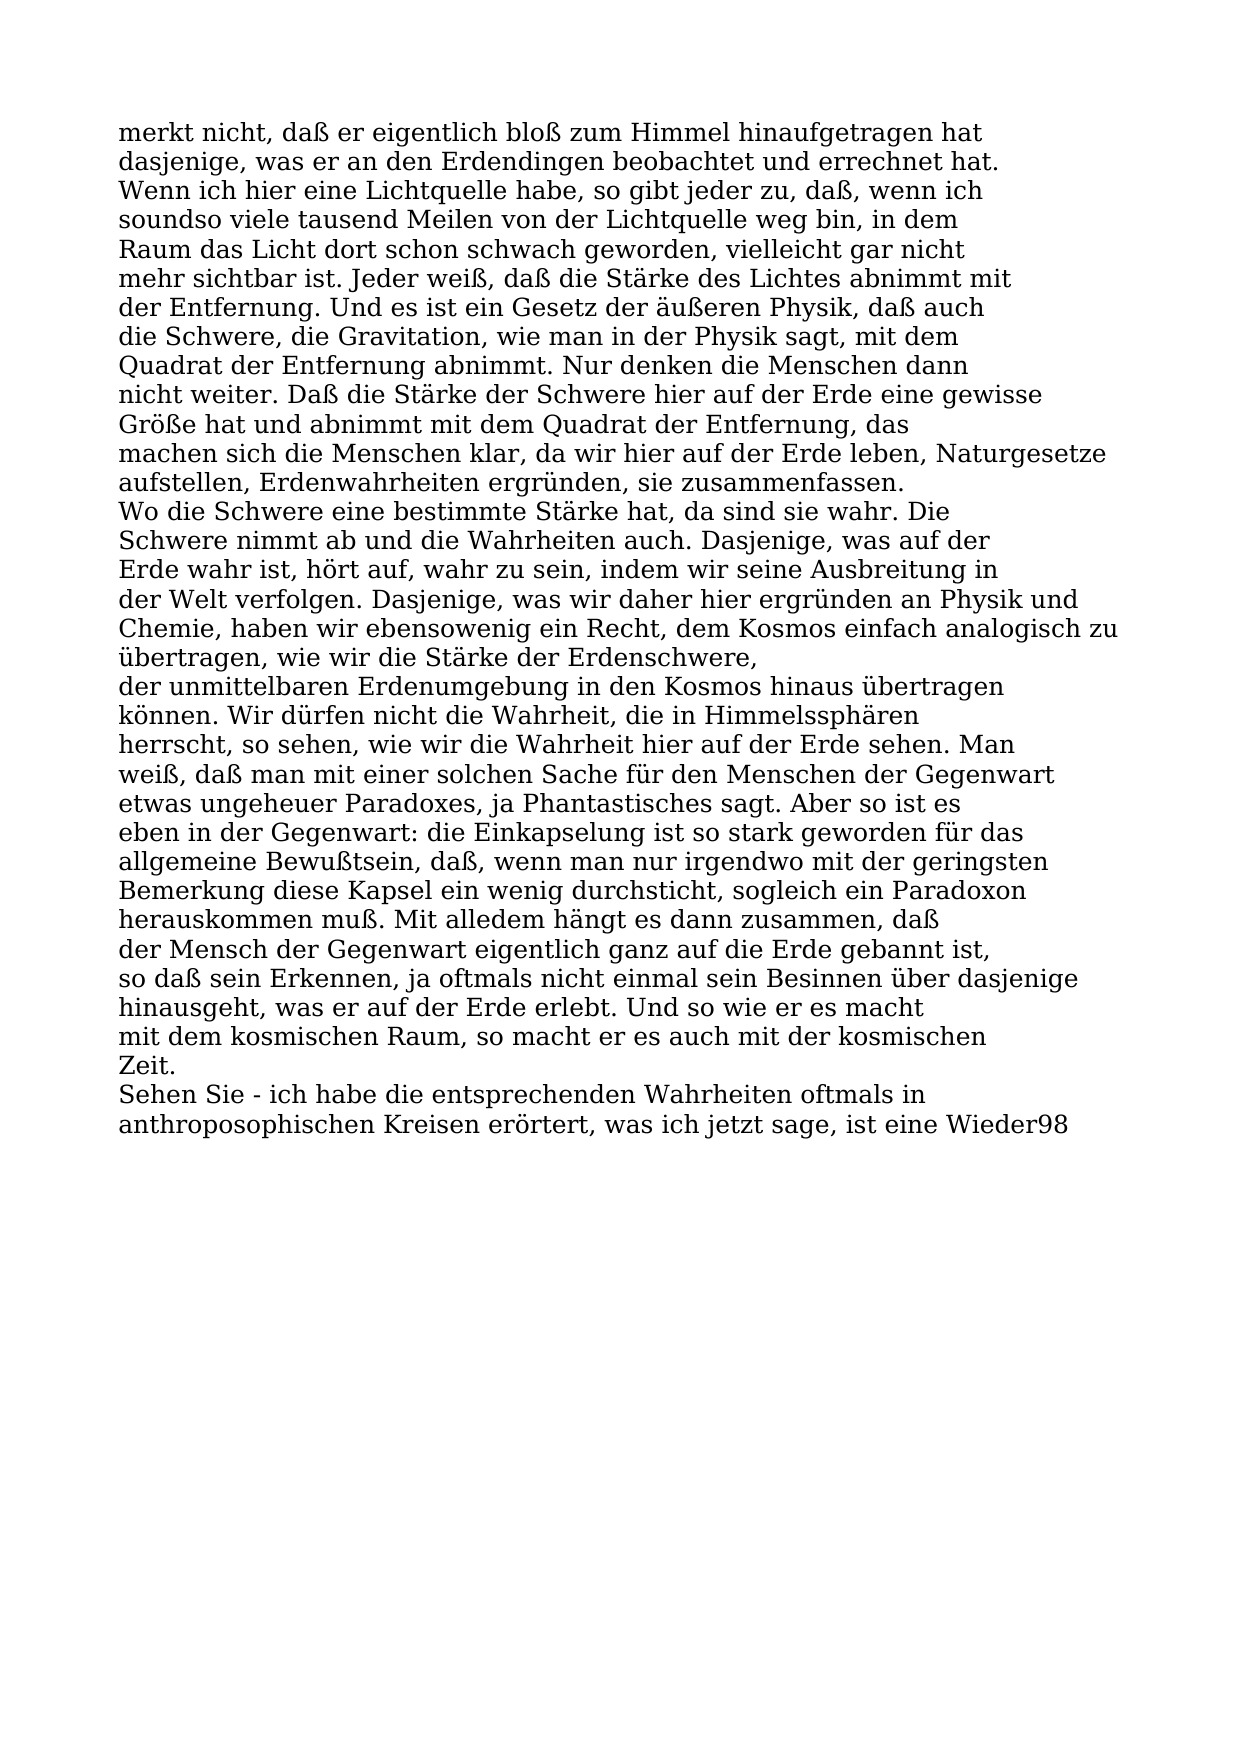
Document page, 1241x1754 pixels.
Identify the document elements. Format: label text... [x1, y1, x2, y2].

text Zeit. [118, 1051, 1122, 1081]
text allgemeine Bewußtsein, daß, wenn man nur irgendwo mit der geringsten Bemerkung diese Kapsel ein wenig durchsticht, sogleich ein Paradoxon herauskommen muß. Mit alledem hängt es dann zusammen, daß [118, 847, 1122, 935]
text Schwere nimmt ab und die Wahrheiten auch. Dasjenige, was auf der [118, 526, 1122, 556]
text so daß sein Erkennen, ja oftmals nicht einmal sein Besinnen über dasjenige hinausgeht, was er auf der Erde erlebt. Und so wie er es macht [118, 964, 1122, 1022]
text mehr sichtbar ist. Jeder weiß, daß die Stärke des Lichtes abnimmt mit [118, 264, 1122, 293]
text der Mensch der Gegenwart eigentlich ganz auf die Erde gebannt ist, [118, 935, 1122, 964]
text nicht weiter. Daß die Stärke der Schwere hier auf der Erde eine gewisse Größe hat und abnimmt mit dem Quadrat der Entfernung, das [118, 381, 1122, 439]
text Sehen Sie - ich habe die entsprechenden Wahrheiten oftmals in anthroposophischen Kreisen erörtert, was ich jetzt sage, ist eine Wieder98 [118, 1081, 1122, 1139]
text können. Wir dürfen nicht die Wahrheit, die in Himmelssphären [118, 701, 1122, 731]
text der unmittelbaren Erdenumgebung in den Kosmos hinaus übertragen [118, 672, 1122, 701]
text soundso viele tausend Meilen von der Lichtquelle weg bin, in dem [118, 206, 1122, 235]
text der Entfernung. Und es ist ein Gesetz der äußeren Physik, daß auch [118, 293, 1122, 322]
text merkt nicht, daß er eigentlich bloß zum Himmel hinaufgetragen hat [118, 118, 1122, 147]
text eben in der Gegenwart: die Einkapselung ist so stark geworden für das [118, 818, 1122, 847]
text herrscht, so sehen, wie wir die Wahrheit hier auf der Erde sehen. Man [118, 731, 1122, 760]
text Quadrat der Entfernung abnimmt. Nur denken die Menschen dann [118, 351, 1122, 381]
text die Schwere, die Gravitation, wie man in der Physik sagt, mit dem [118, 322, 1122, 351]
text machen sich die Menschen klar, da wir hier auf der Erde leben, Naturgesetze aufstellen, Erdenwahrheiten ergründen, sie zusammenfassen. [118, 439, 1122, 497]
text dasjenige, was er an den Erdendingen beobachtet und errechnet hat. [118, 147, 1122, 176]
text weiß, daß man mit einer solchen Sache für den Menschen der Gegenwart etwas ungeheuer Paradoxes, ja Phantastisches sagt. Aber so ist es [118, 760, 1122, 818]
text Raum das Licht dort schon schwach geworden, vielleicht gar nicht [118, 235, 1122, 264]
text mit dem kosmischen Raum, so macht er es auch mit der kosmischen [118, 1022, 1122, 1051]
text Wenn ich hier eine Lichtquelle habe, so gibt jeder zu, daß, wenn ich [118, 176, 1122, 206]
text Erde wahr ist, hört auf, wahr zu sein, indem wir seine Ausbreitung in [118, 556, 1122, 585]
text Wo die Schwere eine bestimmte Stärke hat, da sind sie wahr. Die [118, 497, 1122, 526]
text der Welt verfolgen. Dasjenige, was wir daher hier ergründen an Physik und Chemie, haben wir ebensowenig ein Recht, dem Kosmos einfach analogisch zu übertragen, wie wir die Stärke der Erdenschwere, [118, 585, 1122, 672]
